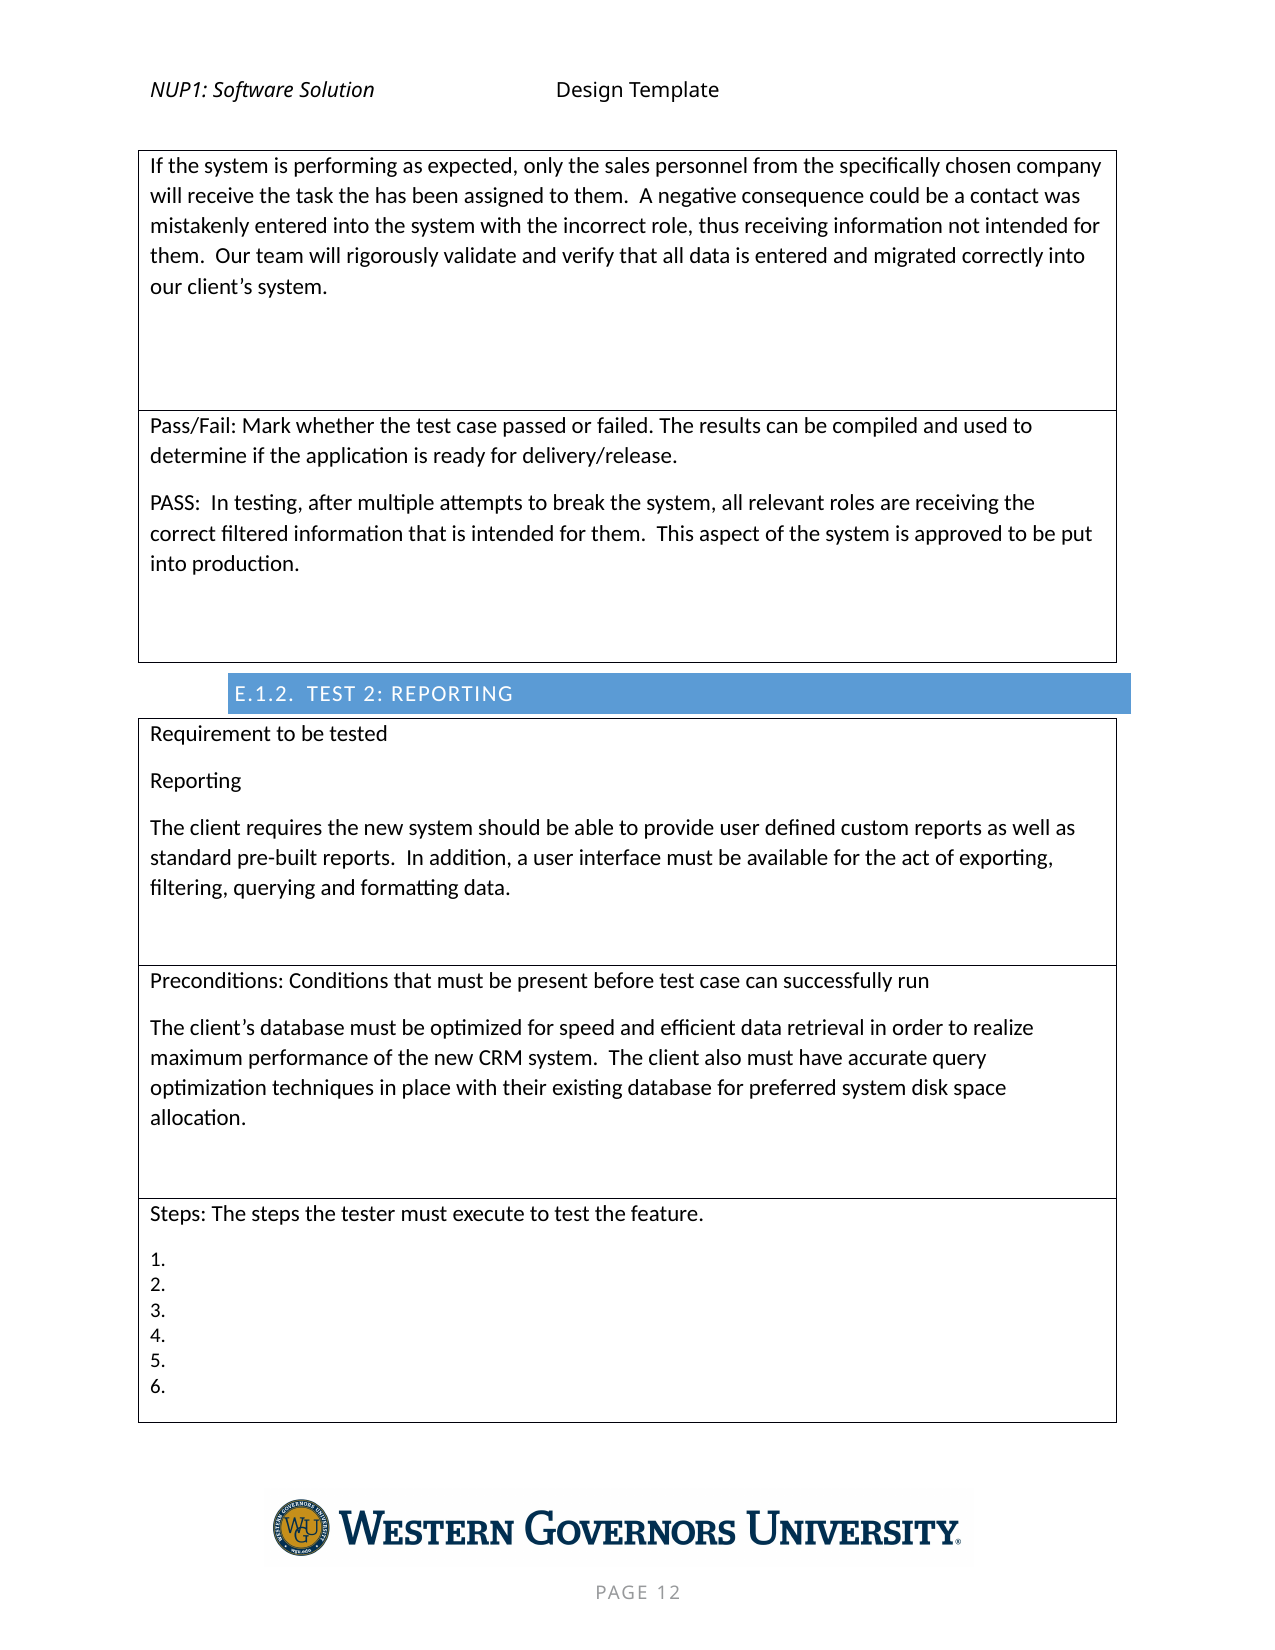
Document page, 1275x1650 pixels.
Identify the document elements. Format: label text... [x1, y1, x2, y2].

picture [263, 1488, 974, 1567]
table_cell Pass/Fail: Mark whether the test case passed or failed. The results can be compiled and used to determine if the application is ready for delivery/release. PASS: In testing, after multiple attempts to break the system, all relevant roles are receiving the correct filtered information that is intended for them. This aspect of the system is approved to be put into production. [139, 411, 1116, 662]
table_header Requirement to be tested Reporting The client requires the new system should be able to provide user defined custom reports as well as standard pre-built reports. In addition, a user interface must be available for the act of exporting, filtering, querying and formatting data. [139, 719, 1116, 965]
subtitle Test 2: reporting [234, 680, 1125, 708]
table_cell If the system is performing as expected, only the sales personnel from the specifically chosen company will receive the task the has been assigned to them. A negative consequence could be a contact was mistakenly entered into the system with the incorrect role, thus receiving information not intended for them. Our team will rigorously validate and verify that all data is entered and migrated correctly into our client’s system. [139, 151, 1116, 410]
table_cell Preconditions: Conditions that must be present before test case can successfully run The client’s database must be optimized for speed and efficient data retrieval in order to realize maximum performance of the new CRM system. The client also must have accurate query optimization techniques in place with their existing database for preferred system disk space allocation. [139, 966, 1116, 1198]
table_cell Steps: The steps the tester must execute to test the feature. [139, 1199, 1116, 1422]
